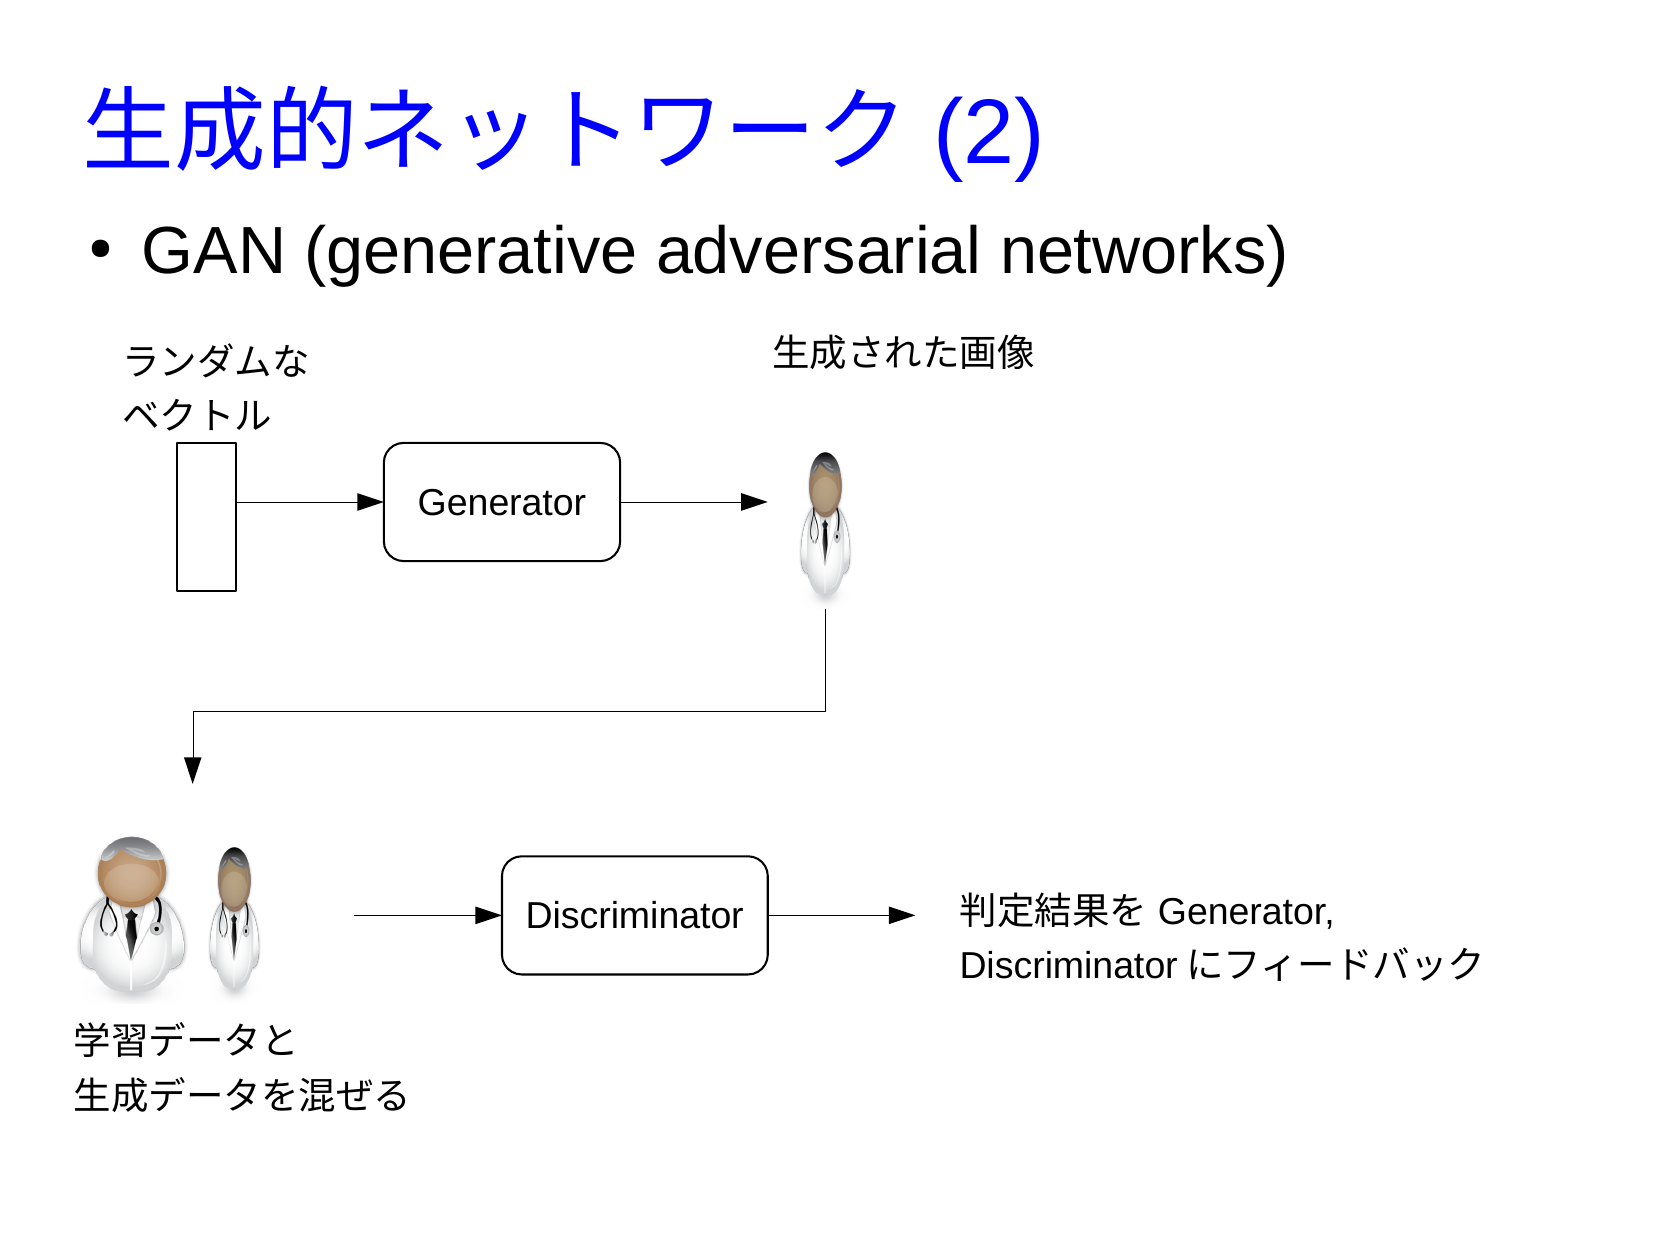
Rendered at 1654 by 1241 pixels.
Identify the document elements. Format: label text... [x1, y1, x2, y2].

text_box ランダムな ベクトル [107, 324, 325, 453]
picture [794, 442, 857, 610]
text_box 判定結果をGenerator, Discriminatorにフィードバック [944, 873, 1502, 1002]
text_box Discriminator [501, 856, 768, 975]
list GAN (generative adversarial networks) [70, 213, 1595, 1105]
text_box Generator [383, 442, 621, 562]
picture [59, 826, 266, 1003]
text_box 生成された画像 [757, 315, 1050, 387]
title 生成的ネットワーク(2) [82, 49, 1571, 207]
text_box 学習データと 生成データを混ぜる [59, 1003, 427, 1132]
